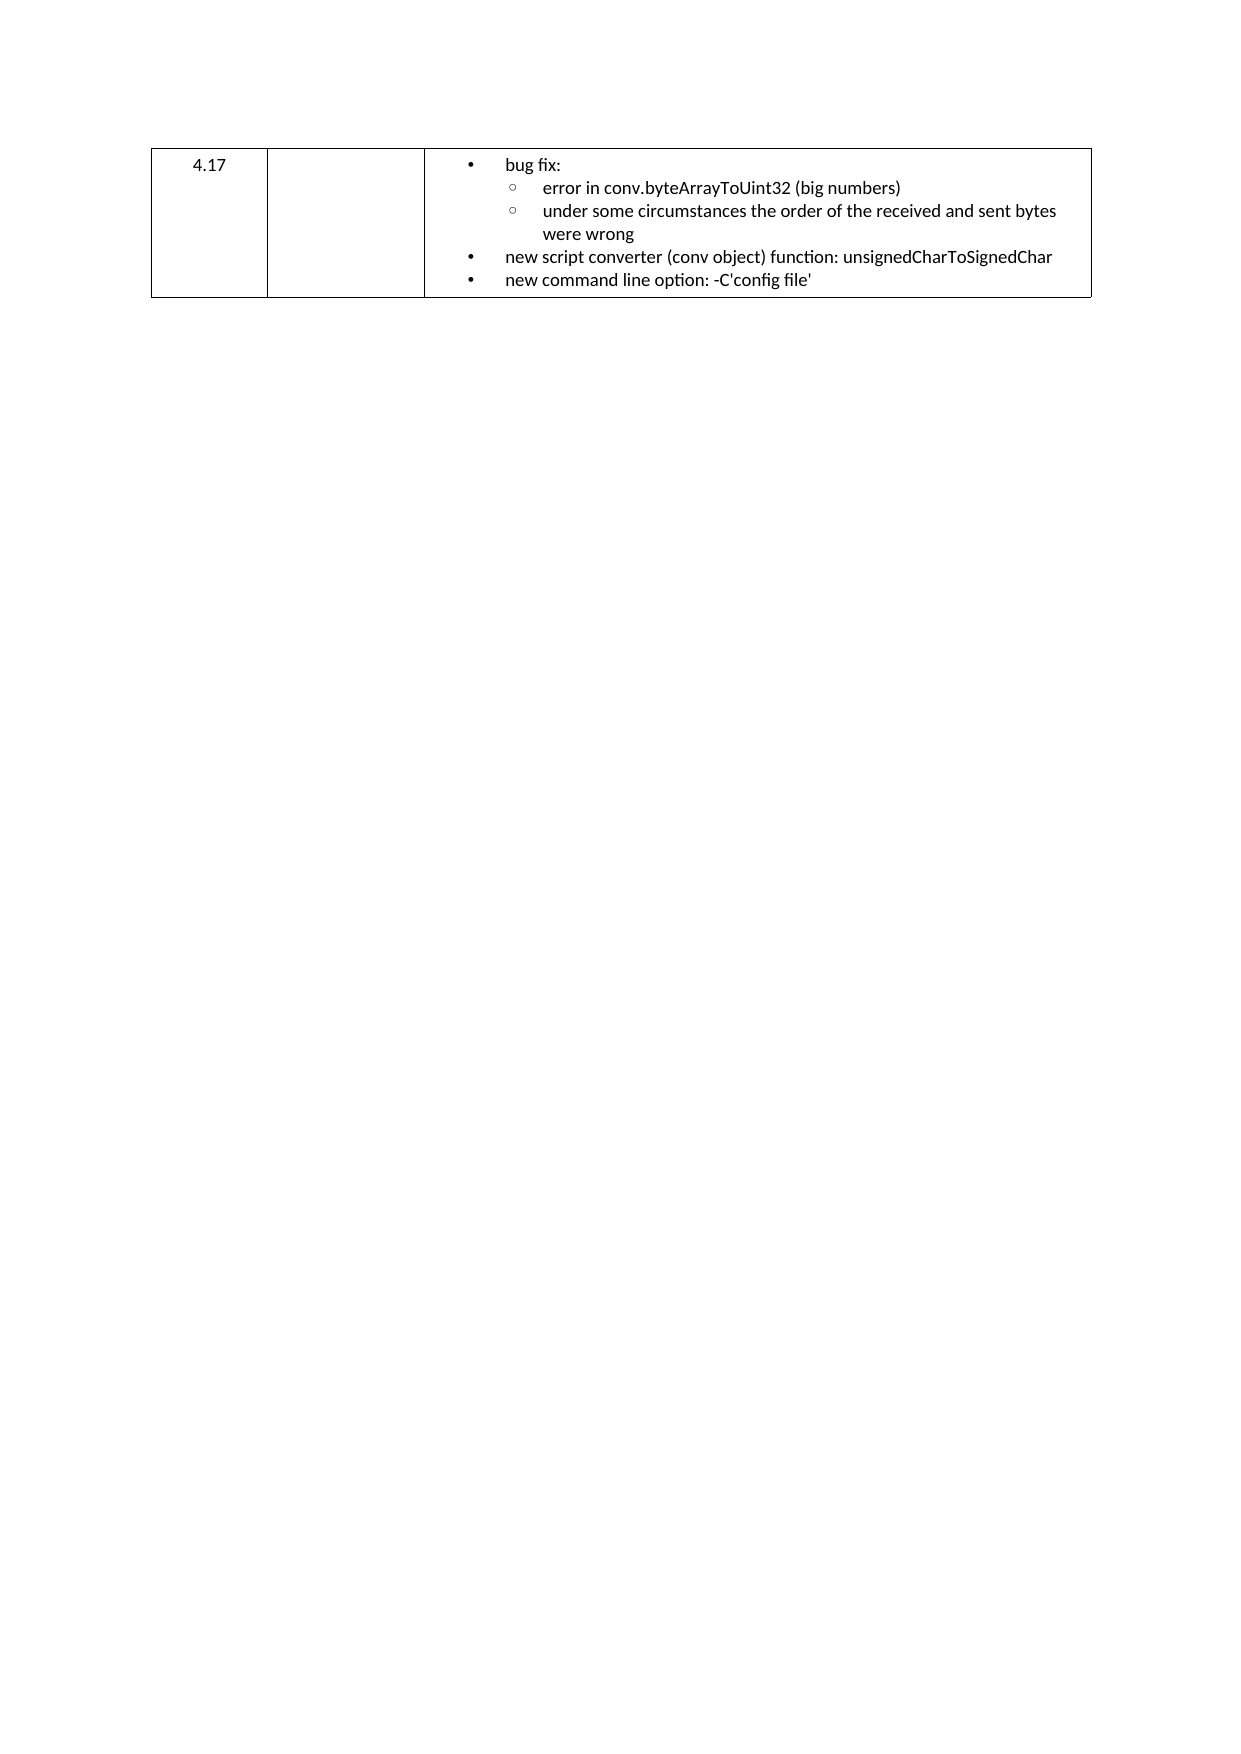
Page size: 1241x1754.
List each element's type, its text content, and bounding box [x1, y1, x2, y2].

table_cell [268, 149, 424, 297]
table_cell bug fix: error in conv.byteArrayToUint32 (big numbers) under some circumstances the order of the received and sent bytes were wrong new script converter (conv object) function: unsignedCharToSignedChar new command line option: -C'config file' [425, 149, 1091, 297]
table_cell 4.17 [152, 149, 267, 297]
